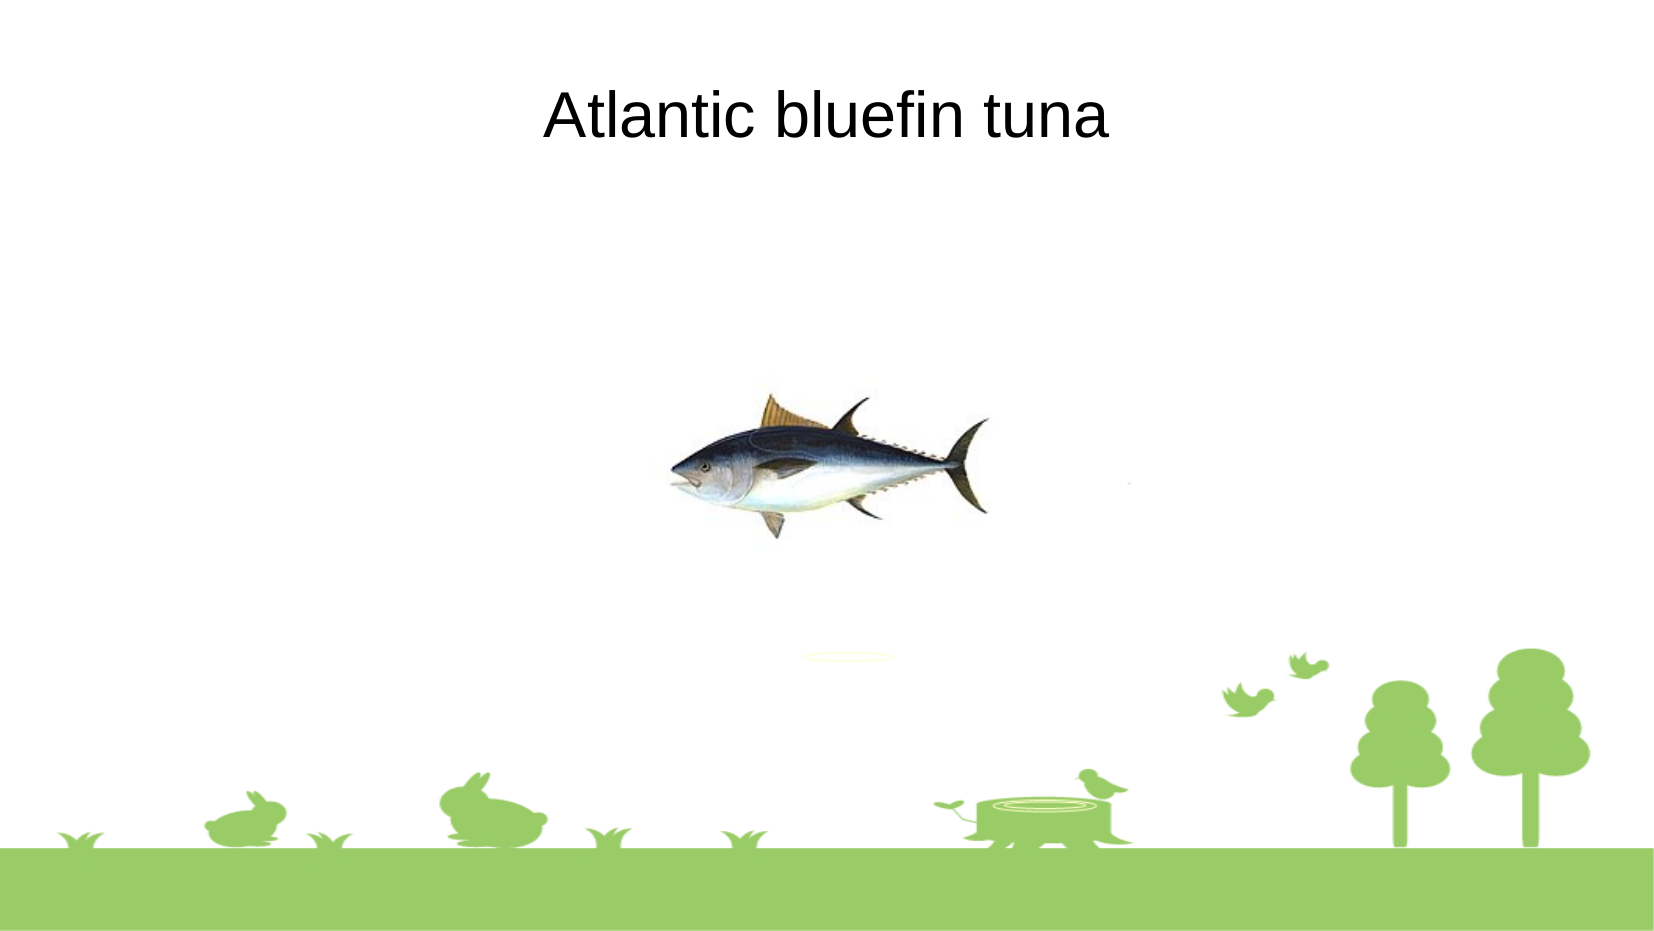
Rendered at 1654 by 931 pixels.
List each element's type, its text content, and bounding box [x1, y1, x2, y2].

title Atlantic bluefin tuna [82, 37, 1571, 193]
picture [0, 0, 1654, 931]
